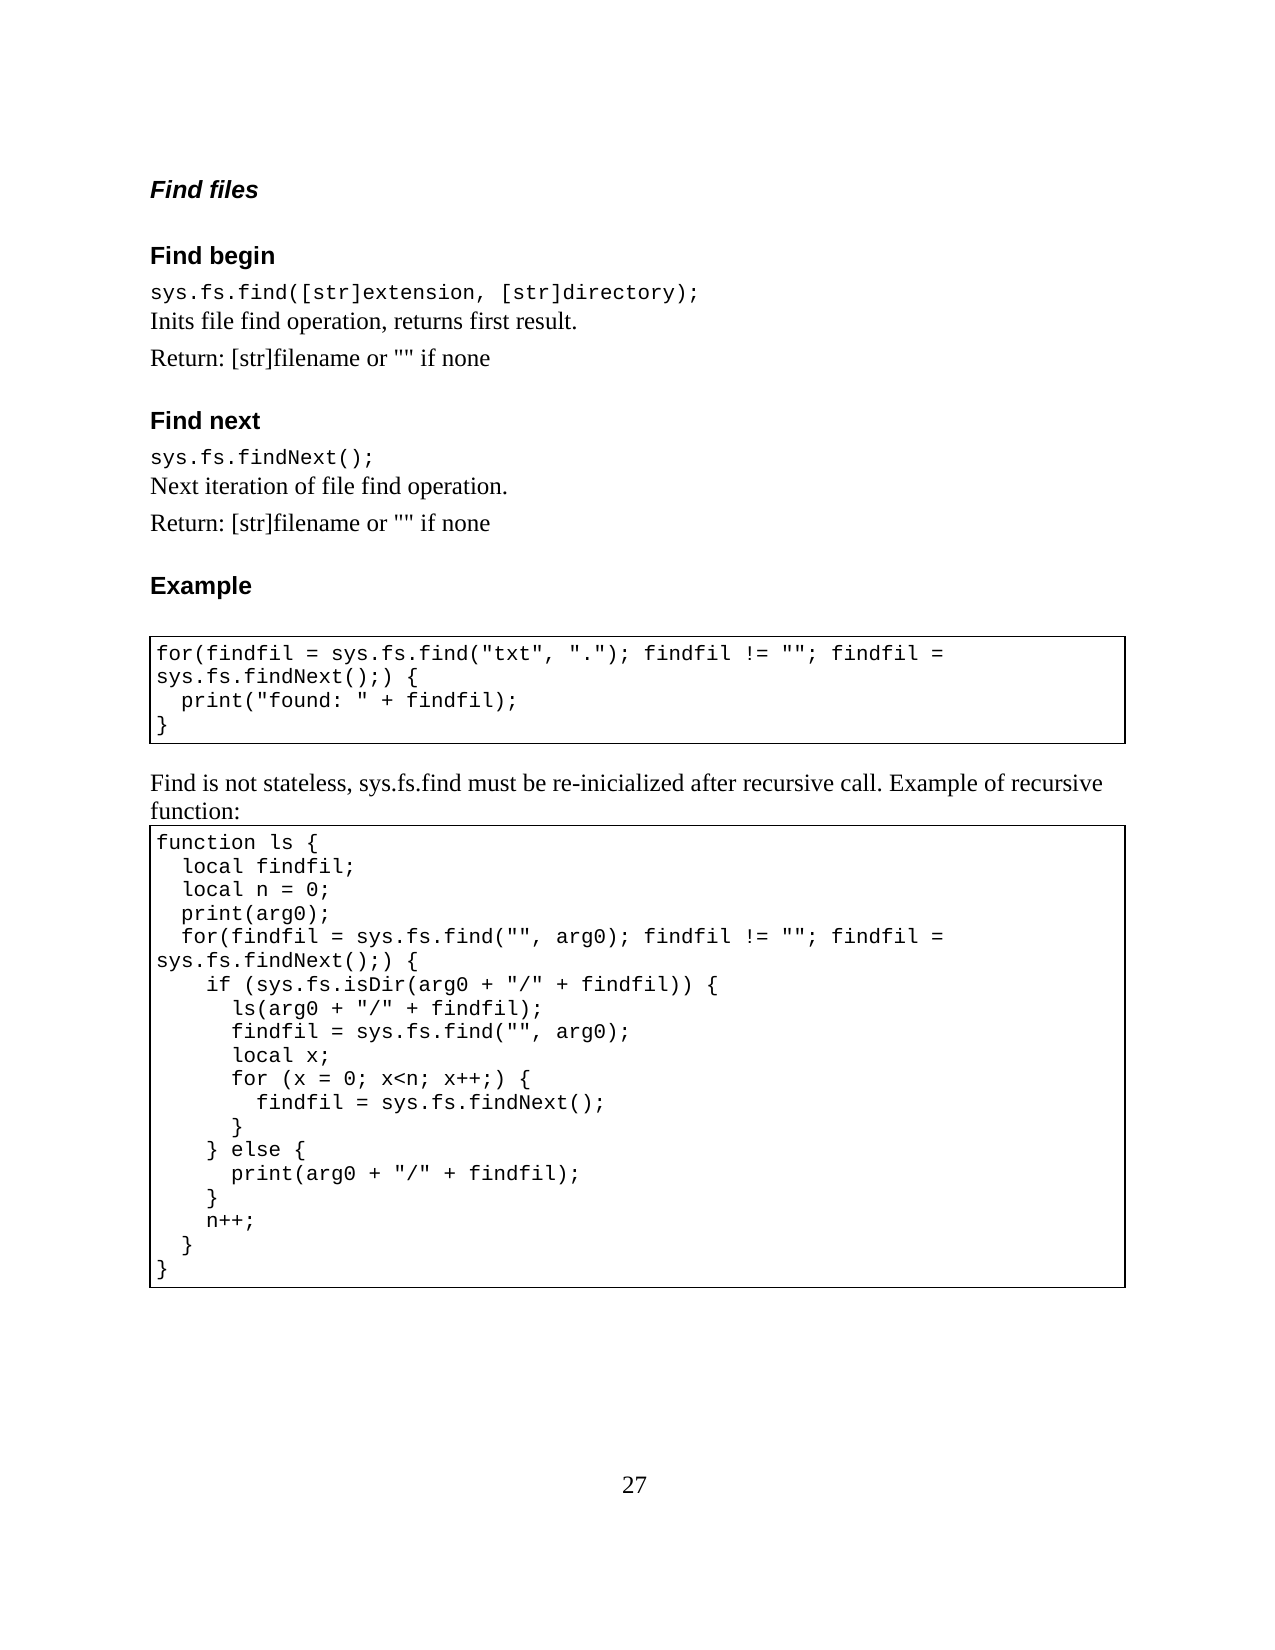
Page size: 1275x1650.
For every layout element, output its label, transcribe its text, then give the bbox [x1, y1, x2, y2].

table_header for(findfil = sys.fs.find("txt", "."); findfil != ""; findfil = sys.fs.findNext();) { print("found: " + findfil); } [151, 637, 1124, 743]
text Return: [str]filename or "" if none [150, 508, 1125, 537]
text sys.fs.find([str]extension, [str]directory); [150, 282, 1125, 306]
text Return: [str]filename or "" if none [150, 343, 1125, 372]
subtitle Find next [150, 406, 1125, 435]
subtitle Example [150, 571, 1125, 600]
subtitle Find begin [150, 241, 1125, 269]
text Inits file find operation, returns first result. [150, 306, 1125, 334]
text Find is not stateless, sys.fs.find must be re-inicialized after recursive call. Example of recursive function: [150, 768, 1125, 825]
text sys.fs.findNext(); [150, 447, 1125, 471]
subtitle Find files [150, 175, 1125, 203]
table_header function ls { local findfil; local n = 0; print(arg0); for(findfil = sys.fs.find("", arg0); findfil != ""; findfil = sys.fs.findNext();) { if (sys.fs.isDir(arg0 + "/" + findfil)) { ls(arg0 + "/" + findfil); findfil = sys.fs.find("", arg0); local x; for (x = 0; x<n; x++;) { findfil = sys.fs.findNext(); } } else { print(arg0 + "/" + findfil); } n++; } } [151, 826, 1124, 1287]
text Next iteration of file find operation. [150, 471, 1125, 499]
